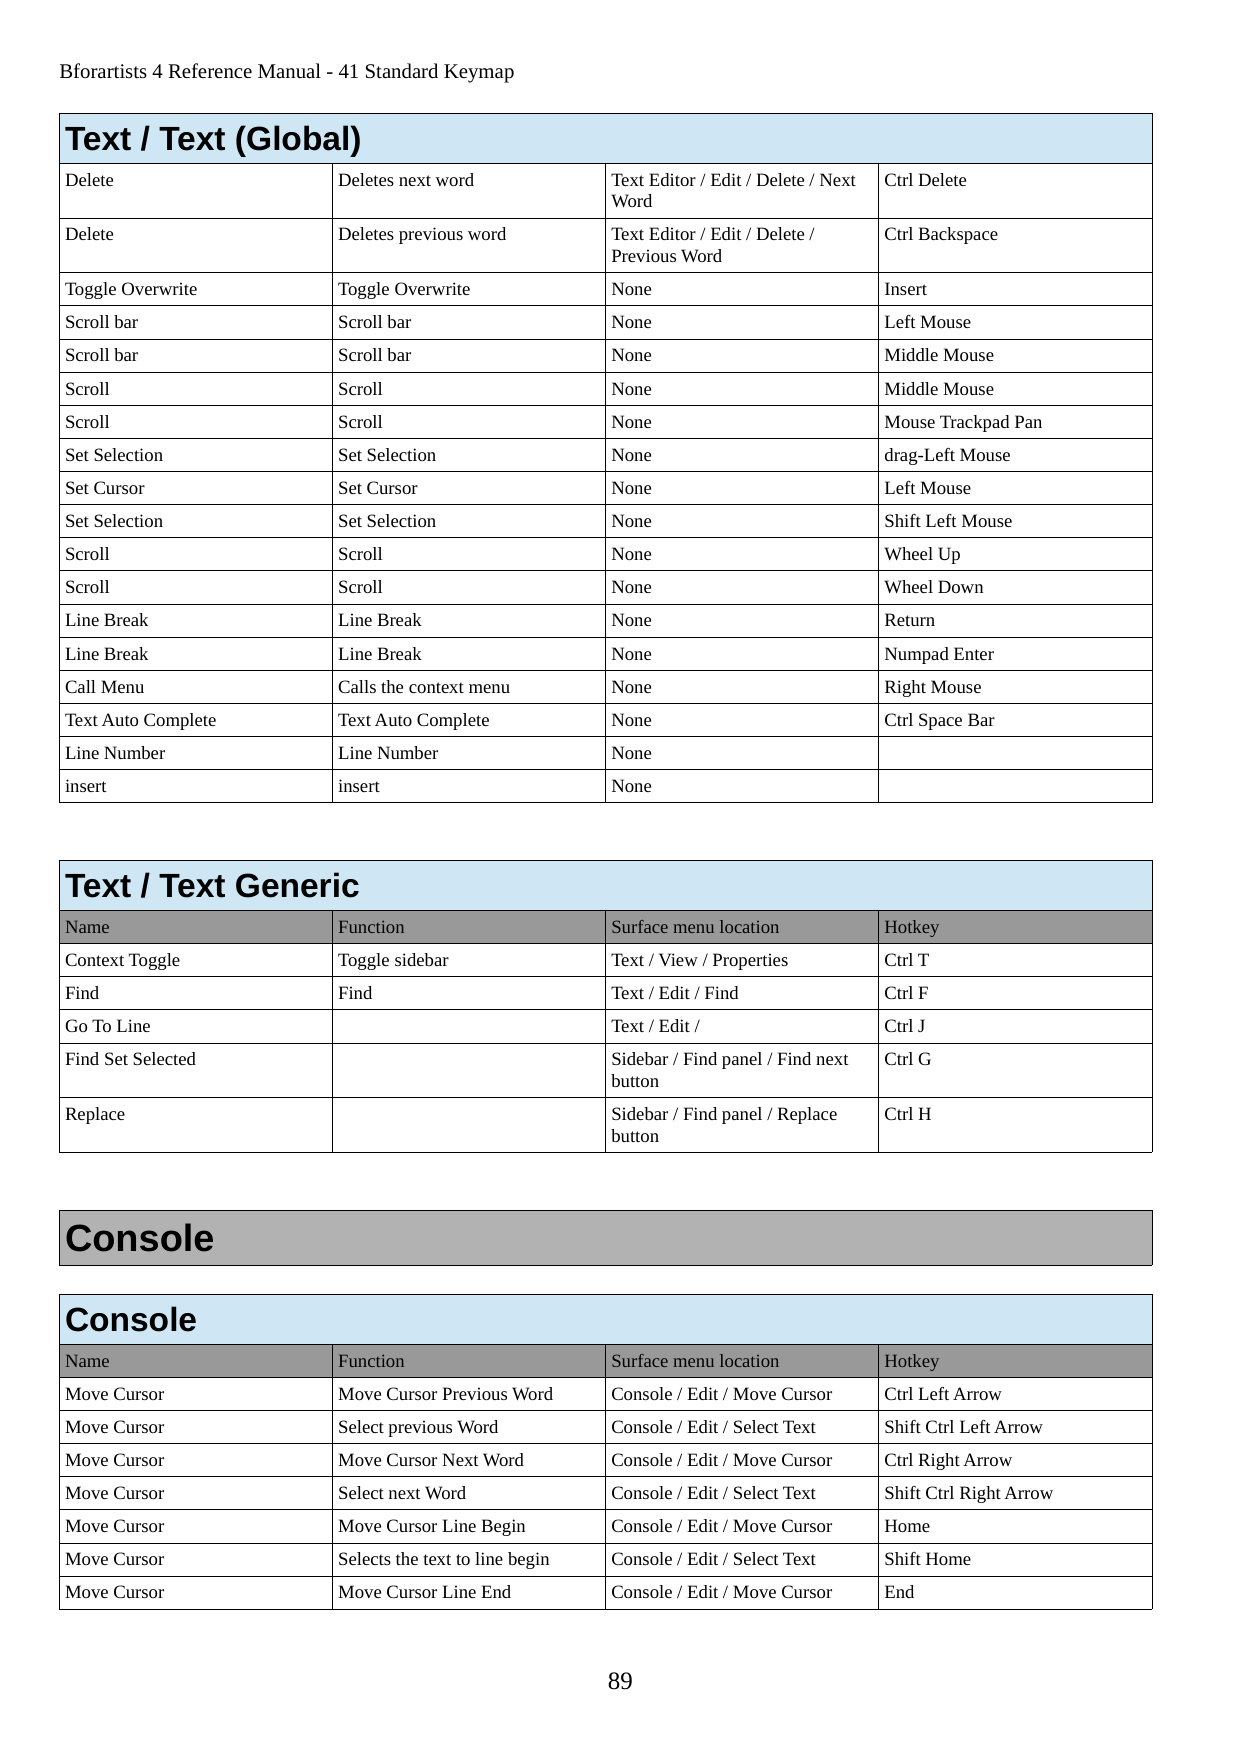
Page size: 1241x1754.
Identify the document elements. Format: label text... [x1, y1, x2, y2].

table_cell Ctrl T [879, 944, 1152, 976]
table_cell Find [60, 977, 332, 1009]
table_header Text / Text Generic [60, 861, 1152, 910]
table_cell Function [333, 1345, 605, 1377]
table_cell Hotkey [879, 1345, 1152, 1377]
table_cell Mouse Trackpad Pan [879, 406, 1152, 438]
table_cell Text / Edit / Find [606, 977, 878, 1009]
table_cell Name [60, 911, 332, 943]
table_cell Delete [60, 164, 332, 217]
table_cell End [879, 1577, 1152, 1609]
table_cell Wheel Down [879, 571, 1152, 603]
table_cell Select previous Word [333, 1411, 605, 1443]
table_cell Ctrl H [879, 1098, 1152, 1152]
table_cell Deletes previous word [333, 219, 605, 272]
table_cell Move Cursor [60, 1544, 332, 1576]
table_cell Console / Edit / Select Text [606, 1477, 878, 1509]
table_cell Find Set Selected [60, 1044, 332, 1097]
table_cell Text Auto Complete [60, 704, 332, 736]
table_cell None [606, 737, 878, 769]
table_cell None [606, 406, 878, 438]
table_header Console [60, 1211, 1152, 1265]
table_cell Ctrl Left Arrow [879, 1378, 1152, 1410]
table_cell Line Number [333, 737, 605, 769]
table_cell Set Selection [60, 439, 332, 471]
table_cell [879, 770, 1152, 802]
table_cell Move Cursor [60, 1411, 332, 1443]
table_cell Find [333, 977, 605, 1009]
table_cell Delete [60, 219, 332, 272]
table_cell Set Selection [333, 439, 605, 471]
table_cell Move Cursor [60, 1510, 332, 1542]
table_cell Name [60, 1345, 332, 1377]
table_cell Move Cursor Line Begin [333, 1510, 605, 1542]
table_cell None [606, 472, 878, 504]
table_cell Right Mouse [879, 671, 1152, 703]
table_cell None [606, 340, 878, 372]
table_cell Move Cursor [60, 1477, 332, 1509]
table_cell None [606, 704, 878, 736]
table_cell Set Selection [60, 505, 332, 537]
table_cell Insert [879, 273, 1152, 305]
table_cell Console / Edit / Select Text [606, 1544, 878, 1576]
table_cell Scroll [60, 406, 332, 438]
table_cell Shift Left Mouse [879, 505, 1152, 537]
table_cell Console / Edit / Select Text [606, 1411, 878, 1443]
table_cell Console / Edit / Move Cursor [606, 1577, 878, 1609]
table_cell Numpad Enter [879, 638, 1152, 670]
table_cell Scroll [60, 538, 332, 570]
table_cell Text Editor / Edit / Delete / Next Word [606, 164, 878, 217]
table_cell insert [60, 770, 332, 802]
table_cell Ctrl G [879, 1044, 1152, 1097]
table_cell Scroll bar [333, 306, 605, 338]
table_cell Move Cursor Line End [333, 1577, 605, 1609]
table_cell Line Break [60, 605, 332, 637]
table_cell Go To Line [60, 1010, 332, 1042]
table_cell Calls the context menu [333, 671, 605, 703]
table_cell Move Cursor [60, 1577, 332, 1609]
table_cell Line Break [333, 605, 605, 637]
table_cell Toggle Overwrite [333, 273, 605, 305]
table_cell None [606, 306, 878, 338]
table_cell Hotkey [879, 911, 1152, 943]
table_header Text / Text (Global) [60, 114, 1152, 163]
table_cell Console / Edit / Move Cursor [606, 1378, 878, 1410]
table_cell Scroll bar [60, 340, 332, 372]
table_cell Scroll [60, 373, 332, 405]
table_cell Wheel Up [879, 538, 1152, 570]
table_cell Left Mouse [879, 472, 1152, 504]
table_cell Set Cursor [333, 472, 605, 504]
table_cell Ctrl F [879, 977, 1152, 1009]
table_cell None [606, 638, 878, 670]
table_cell Scroll bar [60, 306, 332, 338]
table_cell Console / Edit / Move Cursor [606, 1510, 878, 1542]
table_cell None [606, 373, 878, 405]
table_cell [333, 1044, 605, 1097]
table_cell Shift Home [879, 1544, 1152, 1576]
table_cell Move Cursor [60, 1444, 332, 1476]
table_cell Sidebar / Find panel / Replace button [606, 1098, 878, 1152]
table_cell insert [333, 770, 605, 802]
table_cell Call Menu [60, 671, 332, 703]
table_header Console [60, 1295, 1152, 1344]
table_cell Move Cursor Previous Word [333, 1378, 605, 1410]
table_cell Middle Mouse [879, 373, 1152, 405]
table_cell Scroll [333, 406, 605, 438]
table_cell Move Cursor Next Word [333, 1444, 605, 1476]
table_cell [879, 737, 1152, 769]
table_cell Text Editor / Edit / Delete / Previous Word [606, 219, 878, 272]
table_cell Left Mouse [879, 306, 1152, 338]
table_cell Scroll [60, 571, 332, 603]
table_cell Set Cursor [60, 472, 332, 504]
table_cell None [606, 505, 878, 537]
table_cell Shift Ctrl Right Arrow [879, 1477, 1152, 1509]
table_cell None [606, 439, 878, 471]
table_cell Sidebar / Find panel / Find next button [606, 1044, 878, 1097]
table_cell Deletes next word [333, 164, 605, 217]
table_cell Console / Edit / Move Cursor [606, 1444, 878, 1476]
table_cell Line Break [60, 638, 332, 670]
table_cell Surface menu location [606, 911, 878, 943]
table_cell Shift Ctrl Left Arrow [879, 1411, 1152, 1443]
table_cell Ctrl Delete [879, 164, 1152, 217]
table_cell Middle Mouse [879, 340, 1152, 372]
table_cell Return [879, 605, 1152, 637]
table_cell Set Selection [333, 505, 605, 537]
table_cell Function [333, 911, 605, 943]
table_cell Scroll [333, 373, 605, 405]
table_cell Surface menu location [606, 1345, 878, 1377]
table_cell None [606, 605, 878, 637]
table_cell Text Auto Complete [333, 704, 605, 736]
table_cell Ctrl J [879, 1010, 1152, 1042]
table_cell Replace [60, 1098, 332, 1152]
table_cell [333, 1010, 605, 1042]
table_cell Context Toggle [60, 944, 332, 976]
table_cell Ctrl Space Bar [879, 704, 1152, 736]
table_cell Line Number [60, 737, 332, 769]
table_cell Toggle sidebar [333, 944, 605, 976]
table_cell [333, 1098, 605, 1152]
table_cell Toggle Overwrite [60, 273, 332, 305]
table_cell Text / Edit / [606, 1010, 878, 1042]
table_cell Selects the text to line begin [333, 1544, 605, 1576]
table_cell Move Cursor [60, 1378, 332, 1410]
table_cell Ctrl Backspace [879, 219, 1152, 272]
table_cell Text / View / Properties [606, 944, 878, 976]
table_cell Scroll [333, 538, 605, 570]
table_cell None [606, 538, 878, 570]
table_cell None [606, 770, 878, 802]
table_cell Home [879, 1510, 1152, 1542]
table_cell drag-Left Mouse [879, 439, 1152, 471]
table_cell Line Break [333, 638, 605, 670]
table_cell Scroll [333, 571, 605, 603]
table_cell None [606, 571, 878, 603]
table_cell None [606, 671, 878, 703]
table_cell None [606, 273, 878, 305]
table_cell Select next Word [333, 1477, 605, 1509]
table_cell Scroll bar [333, 340, 605, 372]
table_cell Ctrl Right Arrow [879, 1444, 1152, 1476]
